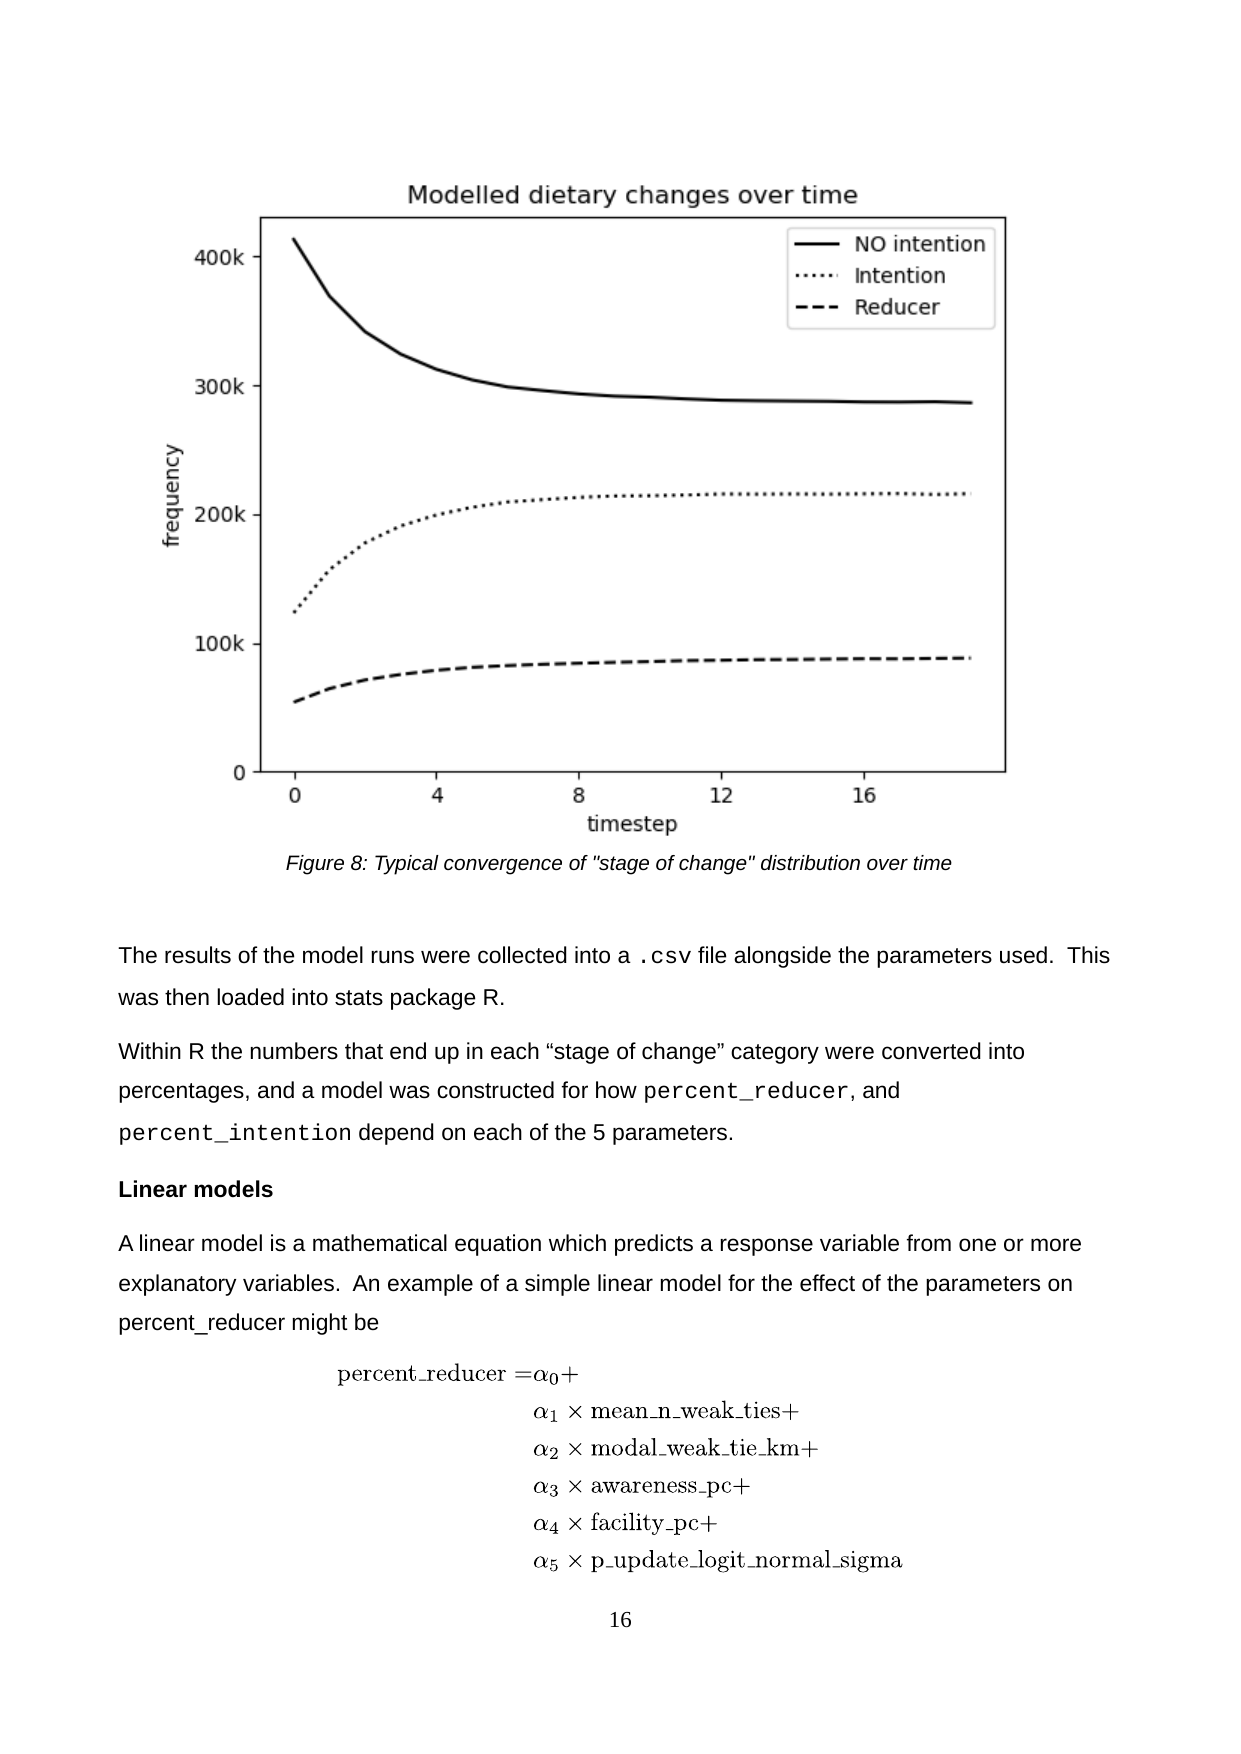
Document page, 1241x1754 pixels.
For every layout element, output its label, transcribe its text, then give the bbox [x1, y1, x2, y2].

text A linear model is a mathematical equation which predicts a response variable from one or more explanatory variables. An example of a simple linear model for the effect of the parameters on percent_reducer might be [118, 1230, 1122, 1336]
picture [140, 130, 1100, 851]
text The results of the model runs were collected into a .csv file alongside the parameters used. This was then loaded into stats package R. [118, 942, 1122, 1010]
text Figure 8: Typical convergence of "stage of change" distribution over time [140, 851, 1100, 874]
text Within R the numbers that end up in each “stage of change” category were converted into percentages, and a model was constructed for how percent_reducer, and percent_intention depend on each of the 5 parameters. [118, 1038, 1122, 1147]
text Linear models [118, 1176, 1122, 1202]
